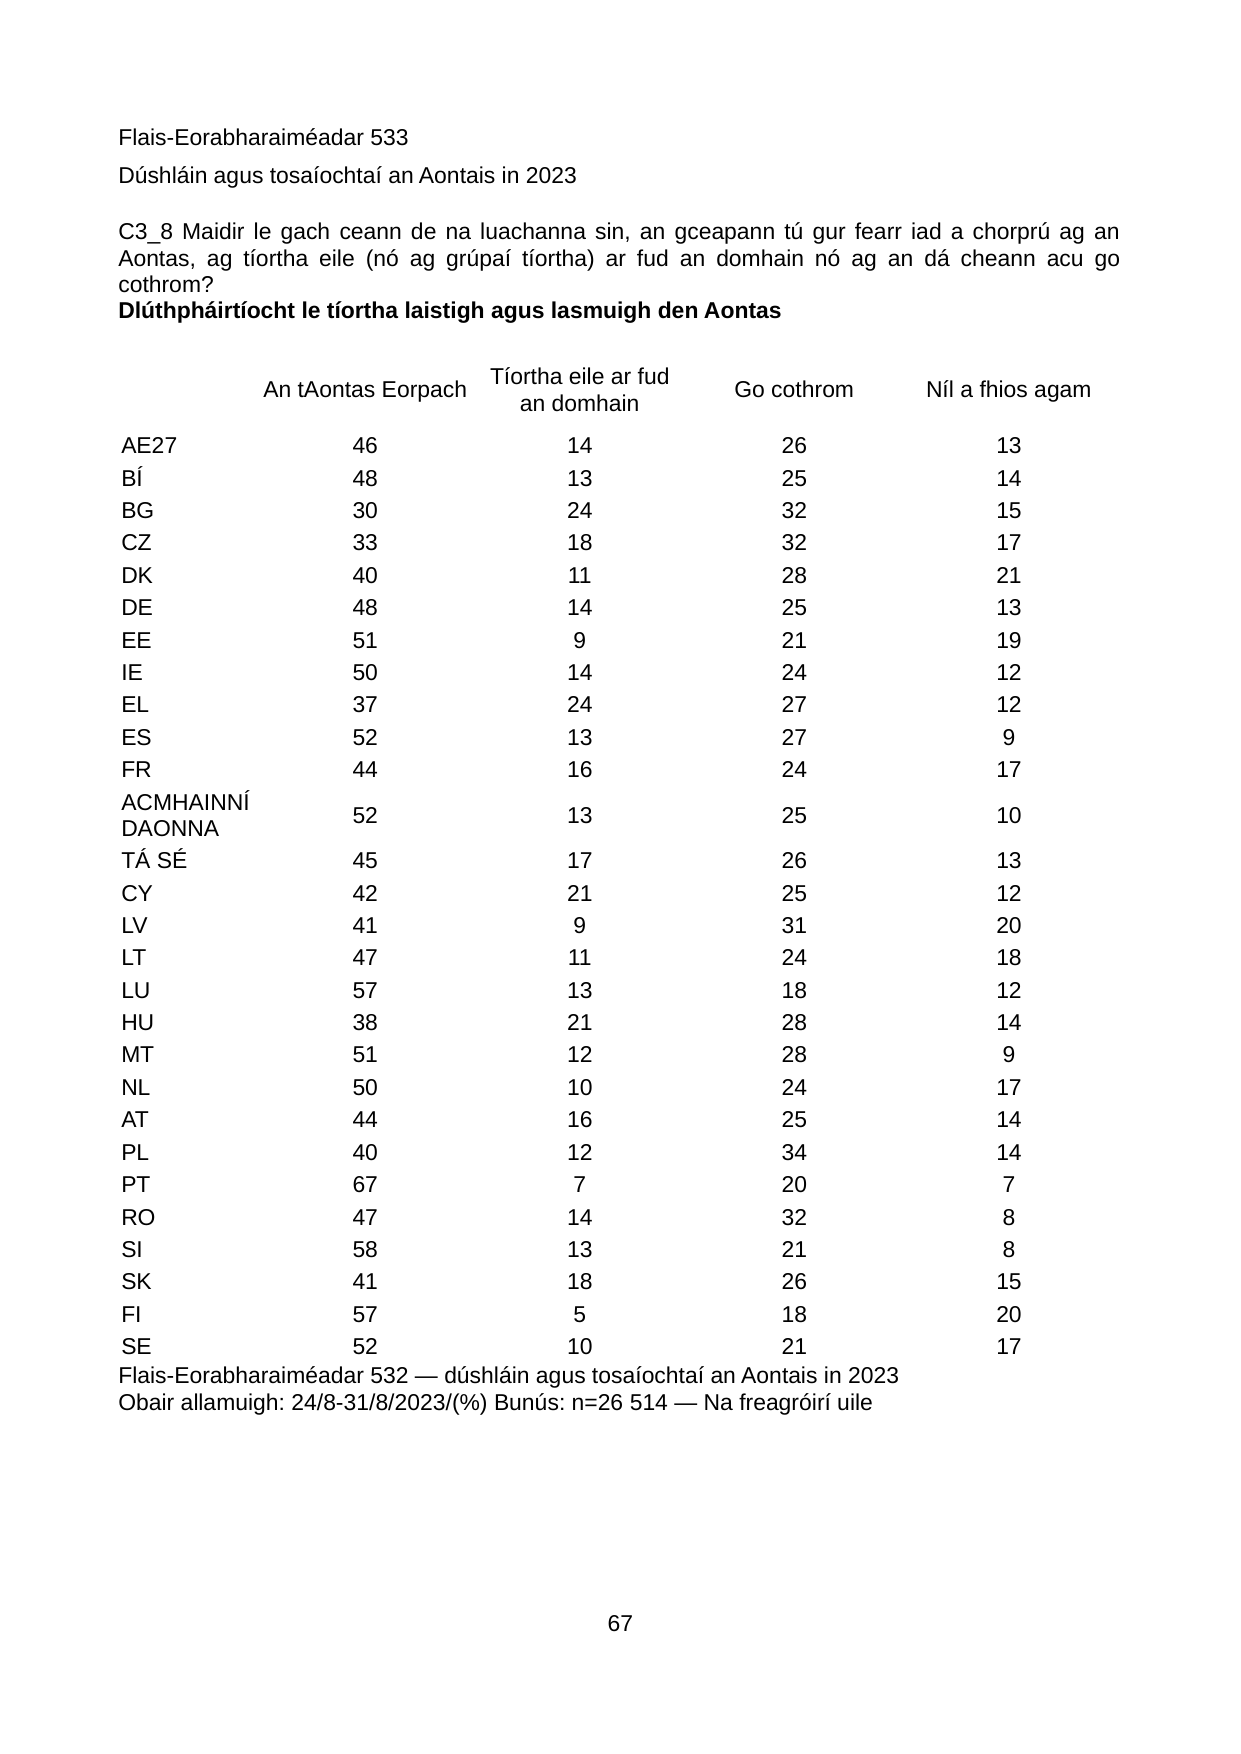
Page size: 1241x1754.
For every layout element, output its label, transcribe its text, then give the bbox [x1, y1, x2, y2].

table_cell 28 [687, 1006, 901, 1038]
table_cell 52 [258, 721, 472, 753]
table_cell 18 [472, 526, 687, 559]
table_cell 47 [258, 941, 472, 974]
table_cell 7 [472, 1168, 687, 1200]
table_cell 18 [472, 1265, 687, 1298]
table_cell 12 [901, 656, 1116, 688]
table_cell BG [118, 494, 258, 526]
table_cell 21 [687, 1233, 901, 1265]
table_cell PT [118, 1168, 258, 1200]
table_cell 18 [901, 941, 1116, 974]
table_cell 7 [901, 1168, 1116, 1200]
table_cell 33 [258, 526, 472, 559]
table_cell 13 [901, 591, 1116, 623]
table_cell 9 [901, 721, 1116, 753]
table_cell 67 [258, 1168, 472, 1200]
table_cell 32 [687, 1200, 901, 1233]
table_cell 13 [901, 429, 1116, 462]
table_cell DK [118, 559, 258, 591]
table_cell 13 [472, 974, 687, 1006]
table_cell 14 [472, 429, 687, 462]
table_cell MT [118, 1039, 258, 1071]
table_cell 13 [472, 786, 687, 844]
table_cell LU [118, 974, 258, 1006]
table_cell 17 [472, 844, 687, 876]
table_cell SE [118, 1330, 258, 1362]
table_cell 14 [901, 1006, 1116, 1038]
table_cell 26 [687, 844, 901, 876]
table_cell 12 [472, 1136, 687, 1168]
table_cell 50 [258, 656, 472, 688]
table_cell FI [118, 1298, 258, 1330]
text Obair allamuigh: 24/8-31/8/2023/(%) Bunús: n=26 514 — Na freagróirí uile [118, 1389, 1122, 1415]
table_cell 18 [687, 1298, 901, 1330]
table_cell 20 [687, 1168, 901, 1200]
table_cell ES [118, 721, 258, 753]
table_cell 32 [687, 526, 901, 559]
table_cell 32 [687, 494, 901, 526]
table_cell 14 [901, 462, 1116, 494]
table_cell 14 [901, 1136, 1116, 1168]
table_cell 20 [901, 909, 1116, 941]
table_cell 51 [258, 624, 472, 656]
table_cell 34 [687, 1136, 901, 1168]
table_cell AT [118, 1103, 258, 1136]
table_cell 52 [258, 786, 472, 844]
table_cell NL [118, 1071, 258, 1103]
table_cell EL [118, 688, 258, 721]
table_cell 24 [687, 1071, 901, 1103]
table_cell 37 [258, 688, 472, 721]
table_cell 48 [258, 462, 472, 494]
table_cell 25 [687, 1103, 901, 1136]
table_cell 9 [901, 1039, 1116, 1071]
table_cell 21 [472, 1006, 687, 1038]
table_cell 24 [472, 688, 687, 721]
table_header An tAontas Eorpach [258, 350, 472, 429]
table_cell 25 [687, 591, 901, 623]
table_cell 31 [687, 909, 901, 941]
table_cell IE [118, 656, 258, 688]
table_cell SK [118, 1265, 258, 1298]
table_cell 30 [258, 494, 472, 526]
table_header Níl a fhios agam [901, 350, 1116, 429]
table_cell 58 [258, 1233, 472, 1265]
table_cell 40 [258, 1136, 472, 1168]
table_cell 16 [472, 753, 687, 786]
table_cell 52 [258, 1330, 472, 1362]
table_cell 12 [901, 688, 1116, 721]
table_cell 17 [901, 526, 1116, 559]
table_cell 16 [472, 1103, 687, 1136]
table_cell EE [118, 624, 258, 656]
table_cell 17 [901, 753, 1116, 786]
table_cell 25 [687, 876, 901, 909]
table_cell 17 [901, 1071, 1116, 1103]
table_cell 42 [258, 876, 472, 909]
table_cell 13 [472, 462, 687, 494]
table_cell 17 [901, 1330, 1116, 1362]
table_cell 24 [687, 941, 901, 974]
table_cell TÁ SÉ [118, 844, 258, 876]
table_cell 5 [472, 1298, 687, 1330]
table_cell 40 [258, 559, 472, 591]
table_cell DE [118, 591, 258, 623]
table_cell 48 [258, 591, 472, 623]
table_cell 21 [472, 876, 687, 909]
table_cell LV [118, 909, 258, 941]
table_cell 57 [258, 974, 472, 1006]
table_cell 15 [901, 1265, 1116, 1298]
text Flais-Eorabharaiméadar 532 — dúshláin agus tosaíochtaí an Aontais in 2023 [118, 1362, 1122, 1389]
table_cell RO [118, 1200, 258, 1233]
table_cell 28 [687, 1039, 901, 1071]
table_cell ACMHAINNÍ DAONNA [118, 786, 258, 844]
table_cell 14 [901, 1103, 1116, 1136]
table_cell 41 [258, 909, 472, 941]
table_cell SI [118, 1233, 258, 1265]
table_cell 47 [258, 1200, 472, 1233]
table_cell 13 [472, 1233, 687, 1265]
table_cell 21 [687, 624, 901, 656]
table_cell 14 [472, 591, 687, 623]
table_header Tíortha eile ar fud an domhain [472, 350, 687, 429]
table_cell 12 [901, 876, 1116, 909]
table_cell 10 [901, 786, 1116, 844]
table_cell 27 [687, 721, 901, 753]
table_cell 45 [258, 844, 472, 876]
table_header [118, 350, 258, 429]
table_cell 24 [687, 753, 901, 786]
table_cell AE27 [118, 429, 258, 462]
table_cell 25 [687, 786, 901, 844]
table_cell 25 [687, 462, 901, 494]
table_cell 28 [687, 559, 901, 591]
table_cell 19 [901, 624, 1116, 656]
table_cell BÍ [118, 462, 258, 494]
table_cell 46 [258, 429, 472, 462]
table_cell 24 [472, 494, 687, 526]
table_cell 41 [258, 1265, 472, 1298]
table_cell 12 [901, 974, 1116, 1006]
table_cell 50 [258, 1071, 472, 1103]
table_cell 26 [687, 1265, 901, 1298]
table_cell 11 [472, 941, 687, 974]
table_header Go cothrom [687, 350, 901, 429]
table_cell 13 [901, 844, 1116, 876]
table_cell 13 [472, 721, 687, 753]
table_cell 15 [901, 494, 1116, 526]
table_cell 51 [258, 1039, 472, 1071]
table_cell CZ [118, 526, 258, 559]
table_cell 57 [258, 1298, 472, 1330]
table_cell 18 [687, 974, 901, 1006]
text Dlúthpháirtíocht le tíortha laistigh agus lasmuigh den Aontas [118, 297, 1122, 323]
text C3_8 Maidir le gach ceann de na luachanna sin, an gceapann tú gur fearr iad a chorprú ag an Aontas, ag tíortha eile (nó ag grúpaí tíortha) ar fud an domhain nó ag an dá cheann acu go cothrom? [118, 218, 1122, 297]
table_cell 8 [901, 1233, 1116, 1265]
table_cell 10 [472, 1071, 687, 1103]
table_cell 20 [901, 1298, 1116, 1330]
table_cell 11 [472, 559, 687, 591]
table_cell 38 [258, 1006, 472, 1038]
table_cell 9 [472, 909, 687, 941]
table_cell PL [118, 1136, 258, 1168]
table_cell 12 [472, 1039, 687, 1071]
table_cell 10 [472, 1330, 687, 1362]
table_cell 44 [258, 753, 472, 786]
table_cell 9 [472, 624, 687, 656]
table_cell CY [118, 876, 258, 909]
table_cell 8 [901, 1200, 1116, 1233]
table_cell 27 [687, 688, 901, 721]
table_cell 14 [472, 656, 687, 688]
table_cell 24 [687, 656, 901, 688]
table_cell 21 [687, 1330, 901, 1362]
table_cell 14 [472, 1200, 687, 1233]
table_cell LT [118, 941, 258, 974]
table_cell 44 [258, 1103, 472, 1136]
table_cell FR [118, 753, 258, 786]
table_cell 26 [687, 429, 901, 462]
table_cell HU [118, 1006, 258, 1038]
table_cell 21 [901, 559, 1116, 591]
